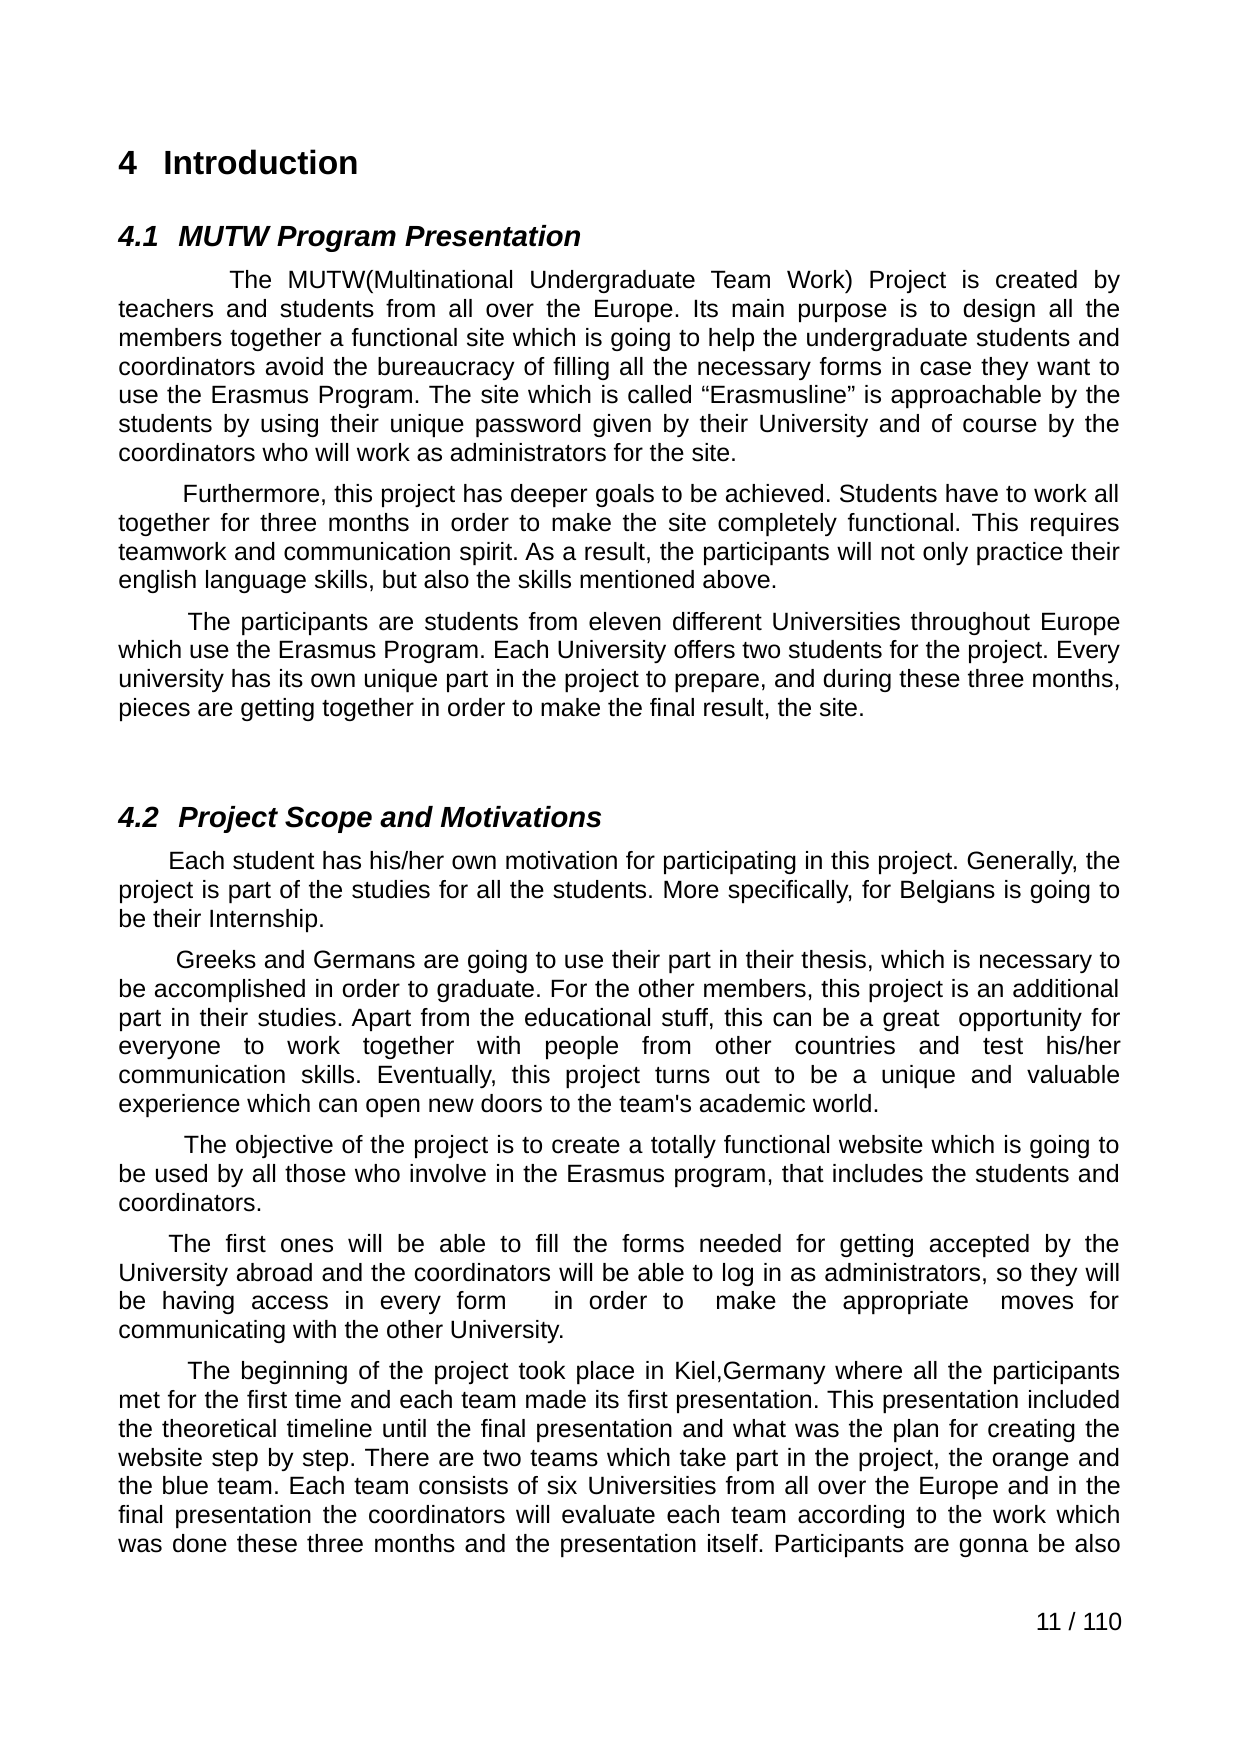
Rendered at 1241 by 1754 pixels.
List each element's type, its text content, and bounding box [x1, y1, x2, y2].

text Greeks and Germans are going to use their part in their thesis, which is necessary to be accomplished in order to graduate. For the other members, this project is an additional part in their studies. Apart from the educational stuff, this can be a great opportunity for everyone to work together with people from other countries and test his/her communication skills. Eventually, this project turns out to be a unique and valuable experience which can open new doors to the team's academic world. [118, 945, 1122, 1118]
subtitle MUTW Program Presentation [118, 219, 1122, 253]
text The participants are students from eleven different Universities throughout Europe which use the Erasmus Program. Each University offers two students for the project. Every university has its own unique part in the project to prepare, and during these three months, pieces are getting together in order to make the final result, the site. [118, 607, 1122, 722]
text Each student has his/her own motivation for participating in this project. Generally, the project is part of the studies for all the students. More specifically, for Belgians is going to be their Internship. [118, 846, 1122, 933]
text The objective of the project is to create a totally functional website which is going to be used by all those who involve in the Erasmus program, that includes the students and coordinators. [118, 1130, 1122, 1216]
text Furthermore, this project has deeper goals to be achieved. Students have to work all together for three months in order to make the site completely functional. This requires teamwork and communication spirit. As a result, the participants will not only practice their english language skills, but also the skills mentioned above. [118, 479, 1122, 594]
text The beginning of the project took place in Kiel,Germany where all the participants met for the first time and each team made its first presentation. This presentation included the theoretical timeline until the final presentation and what was the plan for creating the website step by step. There are two teams which take part in the project, the orange and the blue team. Each team consists of six Universities from all over the Europe and in the final presentation the coordinators will evaluate each team according to the work which was done these three months and the presentation itself. Participants are gonna be also [118, 1356, 1122, 1558]
subtitle Introduction [118, 143, 1122, 182]
text The MUTW(Multinational Undergraduate Team Work) Project is created by teachers and students from all over the Europe. Its main purpose is to design all the members together a functional site which is going to help the undergraduate students and coordinators avoid the bureaucracy of filling all the necessary forms in case they want to use the Erasmus Program. The site which is called “Erasmusline” is approachable by the students by using their unique password given by their University and of course by the coordinators who will work as administrators for the site. [118, 265, 1122, 467]
subtitle Project Scope and Motivations [118, 800, 1122, 834]
text The first ones will be able to fill the forms needed for getting accepted by the University abroad and the coordinators will be able to log in as administrators, so they will be having access in every form in order to make the appropriate moves for communicating with the other University. [118, 1229, 1122, 1344]
